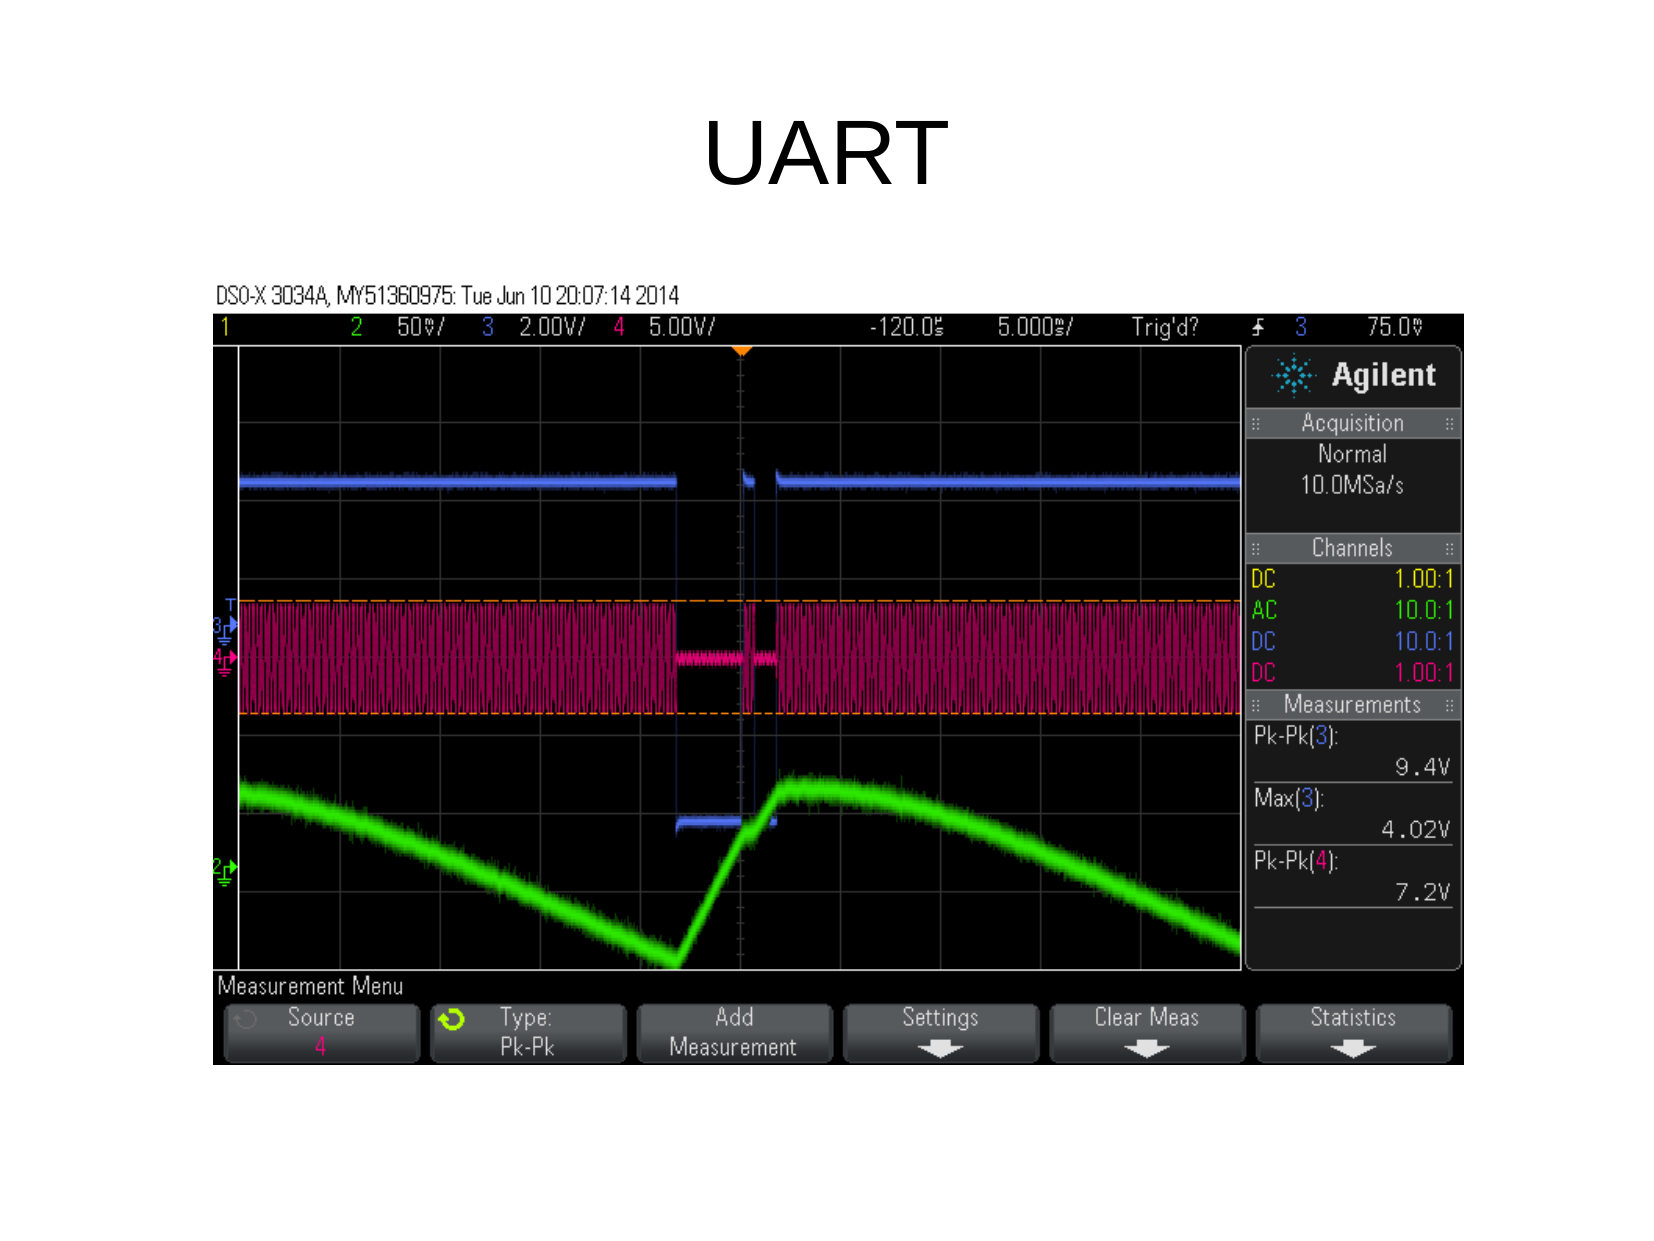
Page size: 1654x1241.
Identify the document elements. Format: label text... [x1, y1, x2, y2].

title UART [82, 49, 1571, 257]
picture [213, 278, 1464, 1065]
